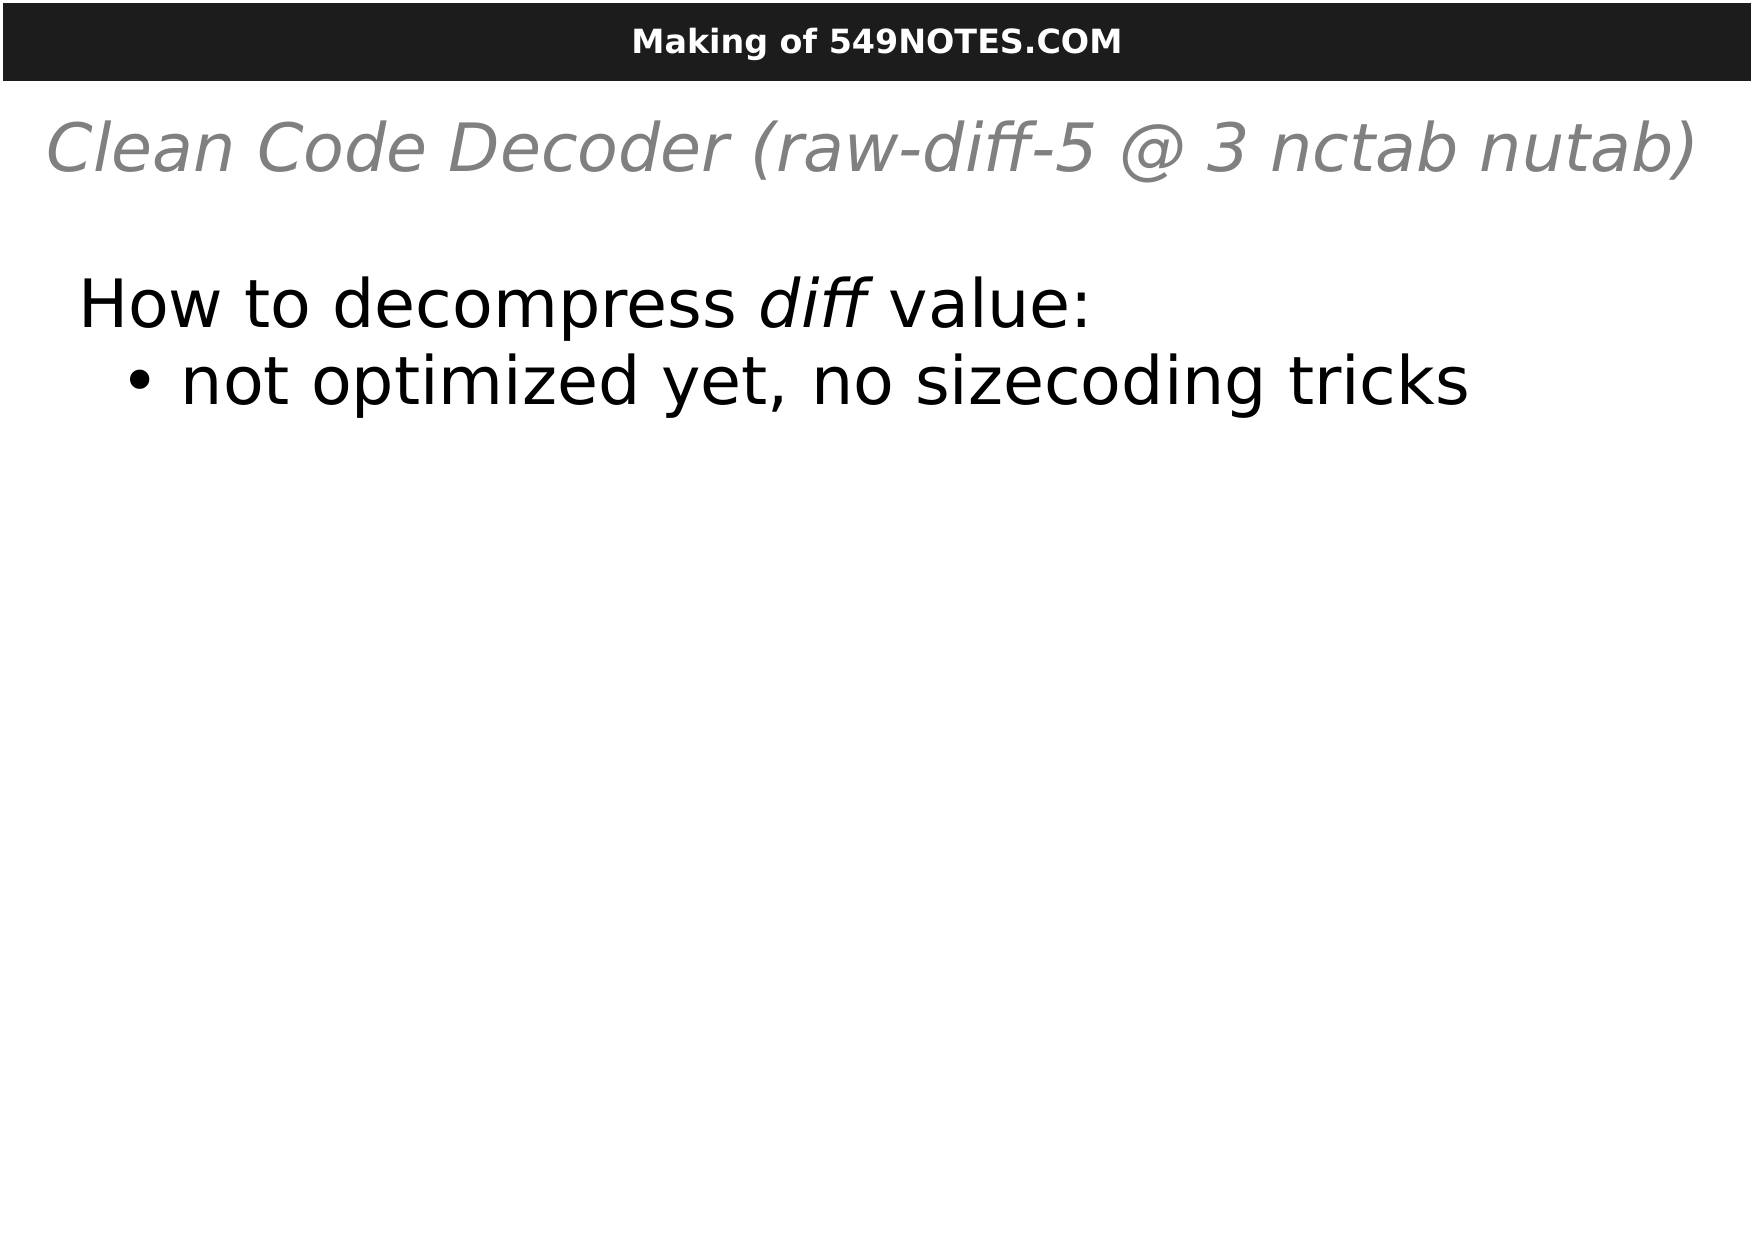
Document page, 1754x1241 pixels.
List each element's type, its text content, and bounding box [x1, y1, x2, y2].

text • not optimized yet, no sizecoding tricks [3, 343, 1751, 420]
text How to decompress diff value: [3, 265, 1751, 343]
text Clean Code Decoder (raw-diff-5 @ 3 nctab nutab) [3, 110, 1751, 188]
